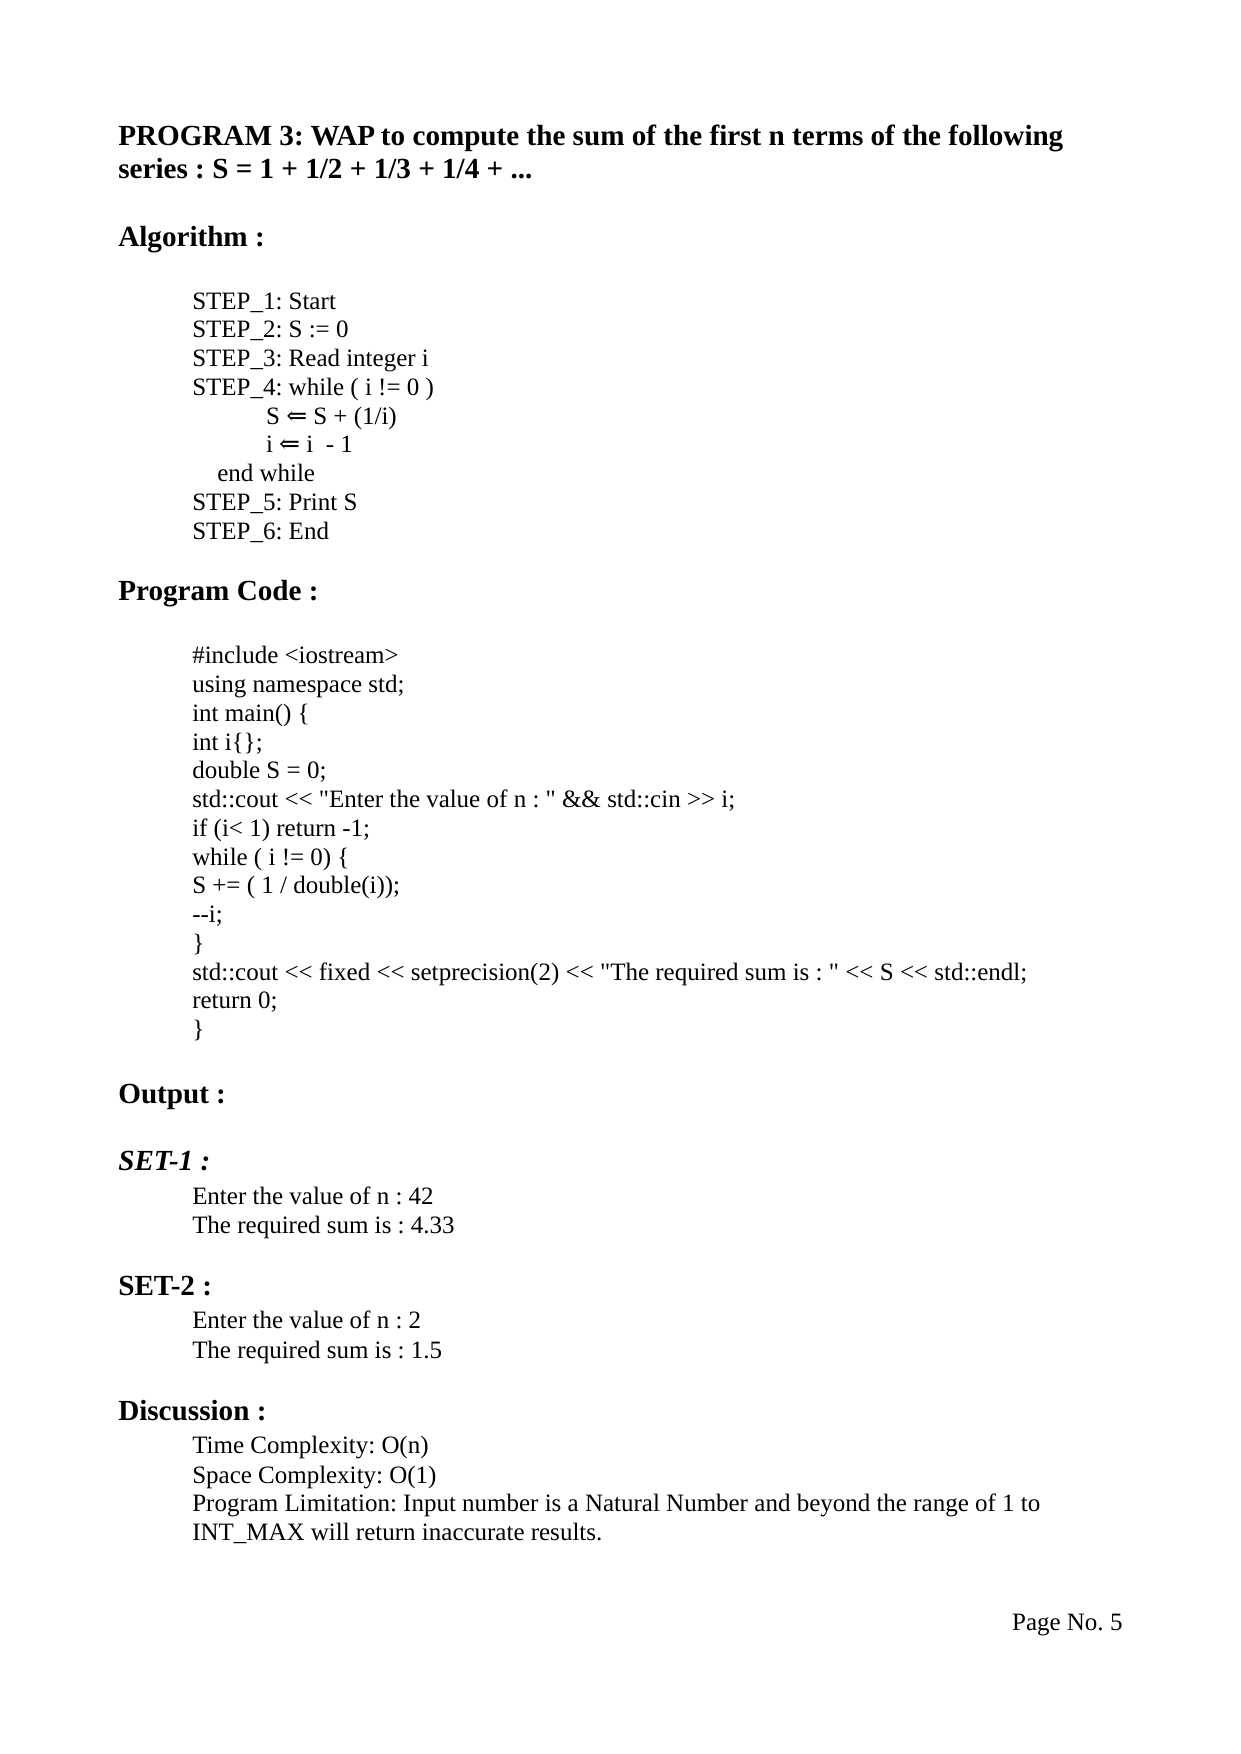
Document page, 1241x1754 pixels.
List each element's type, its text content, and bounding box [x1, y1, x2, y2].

text int i{}; [118, 727, 1122, 755]
text STEP_2: S := 0 [118, 314, 1122, 343]
text STEP_4: while ( i != 0 ) [118, 372, 1122, 401]
text STEP_5: Print S [118, 487, 1122, 516]
text PROGRAM 3: WAP to compute the sum of the first n terms of the following series : S = 1 + 1/2 + 1/3 + 1/4 + ... [118, 118, 1122, 185]
text The required sum is : 1.5 [118, 1335, 1122, 1364]
text Program Code : [118, 573, 1122, 607]
text return 0; [118, 985, 1122, 1014]
text Discussion : [118, 1393, 1122, 1426]
text std::cout << fixed << setprecision(2) << "The required sum is : " << S << std::endl; [118, 957, 1122, 985]
text int main() { [118, 698, 1122, 727]
text S ⇐ S + (1/i) [118, 401, 1122, 429]
text } [118, 928, 1122, 957]
text Program Limitation: Input number is a Natural Number and beyond the range of 1 to INT_MAX will return inaccurate results. [118, 1488, 1122, 1546]
text } [118, 1014, 1122, 1043]
text #include <iostream> [118, 640, 1122, 669]
text while ( i != 0) { [118, 842, 1122, 870]
text double S = 0; [118, 755, 1122, 784]
text Enter the value of n : 2 [118, 1302, 1122, 1335]
text Algorithm : [118, 219, 1122, 252]
text S += ( 1 / double(i)); [118, 870, 1122, 899]
text i ⇐ i - 1 [118, 429, 1122, 458]
text STEP_1: Start [118, 286, 1122, 314]
text SET-1 : [118, 1143, 1122, 1177]
text end while [118, 458, 1122, 487]
text --i; [118, 899, 1122, 928]
text STEP_6: End [118, 516, 1122, 544]
text Output : [118, 1076, 1122, 1110]
text using namespace std; [118, 669, 1122, 698]
text SET-2 : [118, 1268, 1122, 1302]
text The required sum is : 4.33 [118, 1211, 1122, 1239]
text std::cout << "Enter the value of n : " && std::cin >> i; [118, 784, 1122, 813]
text Enter the value of n : 42 [118, 1177, 1122, 1211]
text Time Complexity: O(n) [118, 1426, 1122, 1460]
text if (i< 1) return -1; [118, 813, 1122, 842]
text Space Complexity: O(1) [118, 1460, 1122, 1488]
text STEP_3: Read integer i [118, 343, 1122, 372]
